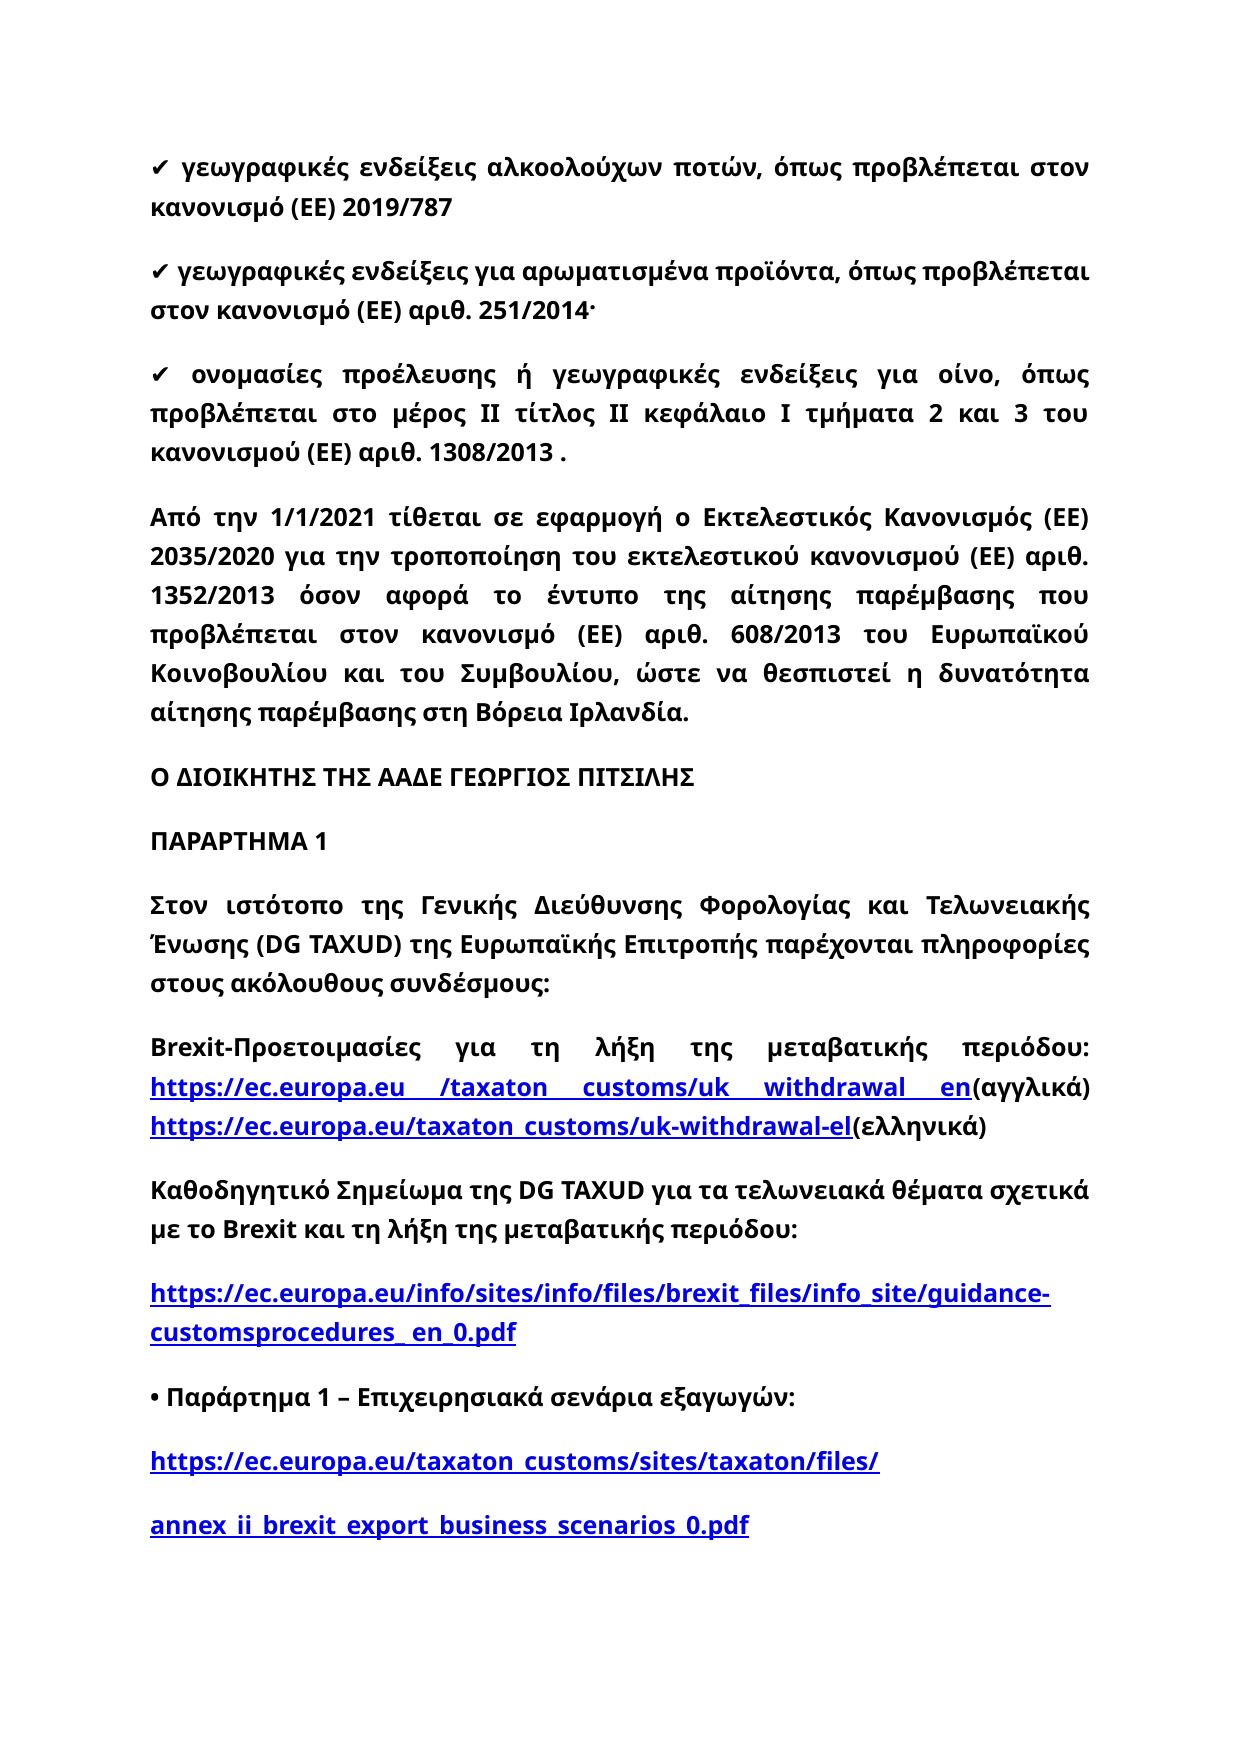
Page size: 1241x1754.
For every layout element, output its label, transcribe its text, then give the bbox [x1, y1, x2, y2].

text • Παράρτημα 1 – Επιχειρησιακά σενάρια εξαγωγών: [150, 1379, 1090, 1413]
text ΠΑΡΑΡΤΗΜΑ 1 [150, 823, 1090, 857]
text Καθοδηγητικό Σημείωμα της DG TAXUD για τα τελωνειακά θέματα σχετικά με το Brexit και τη λήξη της μεταβατικής περιόδου: [150, 1172, 1090, 1246]
text https://ec.europa.eu/taxaton_customs/sites/taxaton/files/ [150, 1443, 1090, 1477]
text Ο ΔΙΟΙΚΗΤΗΣ ΤΗΣ ΑΑΔΕ ΓΕΩΡΓΙΟΣ ΠΙΤΣΙΛΗΣ [150, 759, 1090, 793]
text ✔ γεωγραφικές ενδείξεις για αρωματισμένα προϊόντα, όπως προβλέπεται στον κανονισμό (ΕΕ) αριθ. 251/2014· [150, 253, 1090, 327]
text Brexit-Προετοιμασίες για τη λήξη της μεταβατικής περιόδου: https://ec.europa.eu /taxaton customs/uk withdrawal en(αγγλικά) https://ec.europa.eu/taxaton_customs/uk-withdrawal-el(ελληνικά) [150, 1030, 1090, 1142]
text Από την 1/1/2021 τίθεται σε εφαρμογή ο Εκτελεστικός Κανονισμός (ΕΕ) 2035/2020 για την τροποποίηση του εκτελεστικού κανονισμού (ΕΕ) αριθ. 1352/2013 όσον αφορά το έντυπο της αίτησης παρέμβασης που προβλέπεται στον κανονισμό (ΕΕ) αριθ. 608/2013 του Ευρωπαϊκού Κοινοβουλίου και του Συμβουλίου, ώστε να θεσπιστεί η δυνατότητα αίτησης παρέμβασης στη Βόρεια Ιρλανδία. [150, 499, 1090, 729]
text ✔ ονομασίες προέλευσης ή γεωγραφικές ενδείξεις για οίνο, όπως προβλέπεται στο μέρος II τίτλος II κεφάλαιο I τμήματα 2 και 3 του κανονισμού (ΕΕ) αριθ. 1308/2013 . [150, 357, 1090, 469]
text Στον ιστότοπο της Γενικής Διεύθυνσης Φορολογίας και Τελωνειακής Ένωσης (DG TAXUD) της Ευρωπαϊκής Επιτροπής παρέχονται πληροφορίες στους ακόλουθους συνδέσμους: [150, 887, 1090, 1000]
text annex_ii_brexit_export_business_scenarios_0.pdf [150, 1507, 1090, 1542]
text https://ec.europa.eu/info/sites/info/files/brexit_files/info_site/guidance-customsprocedures_ en_0.pdf [150, 1276, 1090, 1349]
text ✔ γεωγραφικές ενδείξεις αλκοολούχων ποτών, όπως προβλέπεται στον κανονισμό (ΕΕ) 2019/787 [150, 150, 1090, 223]
